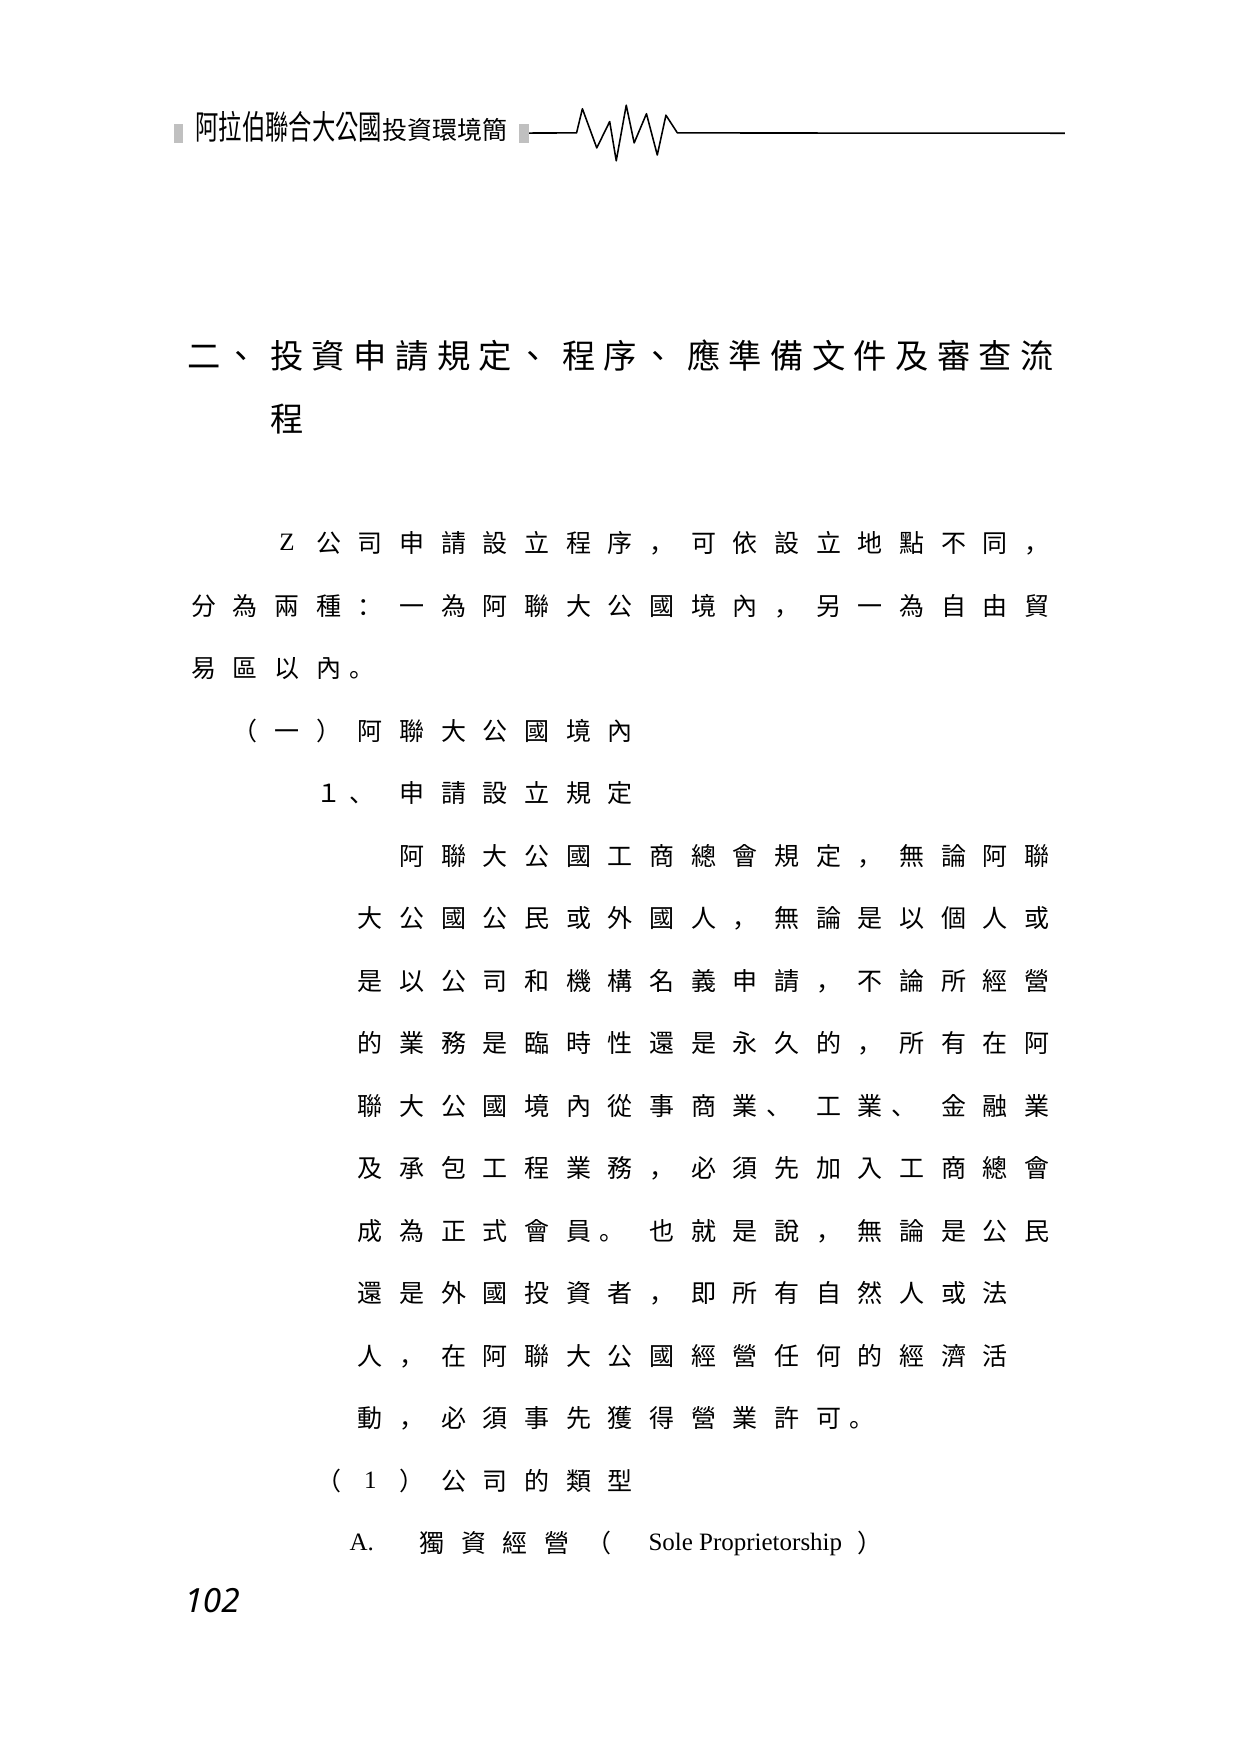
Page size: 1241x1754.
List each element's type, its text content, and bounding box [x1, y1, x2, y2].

text 阿聯大公國工商總會規定，無論阿聯大公國公民或外國人，無論是以個人或是以公司和機構名義申請，不論所經營的業務是臨時性還是永久的，所有在阿聯大公國境內從事商業、工業、金融業及承包工程業務，必須先加入工商總會成為正式會員。也就是說，無論是公民還是外國投資者，即所有自然人或法人，在阿聯大公國經營任何的經濟活動，必須事先獲得營業許可。 [330, 813, 1058, 1438]
text A. 獨資經營（Sole Proprietorship） [330, 1500, 1058, 1563]
text Z公司申請設立程序，可依設立地點不同，分為兩種：一為阿聯大公國境內，另一為自由貿易區以內。 [183, 500, 1058, 688]
text （1）公司的類型 [306, 1438, 1058, 1500]
text （一）阿聯大公國境內 [207, 688, 1058, 750]
text 二、投資申請規定、程序、應準備文件及審查流程 [183, 313, 1058, 438]
text １、申請設立規定 [281, 750, 1058, 813]
